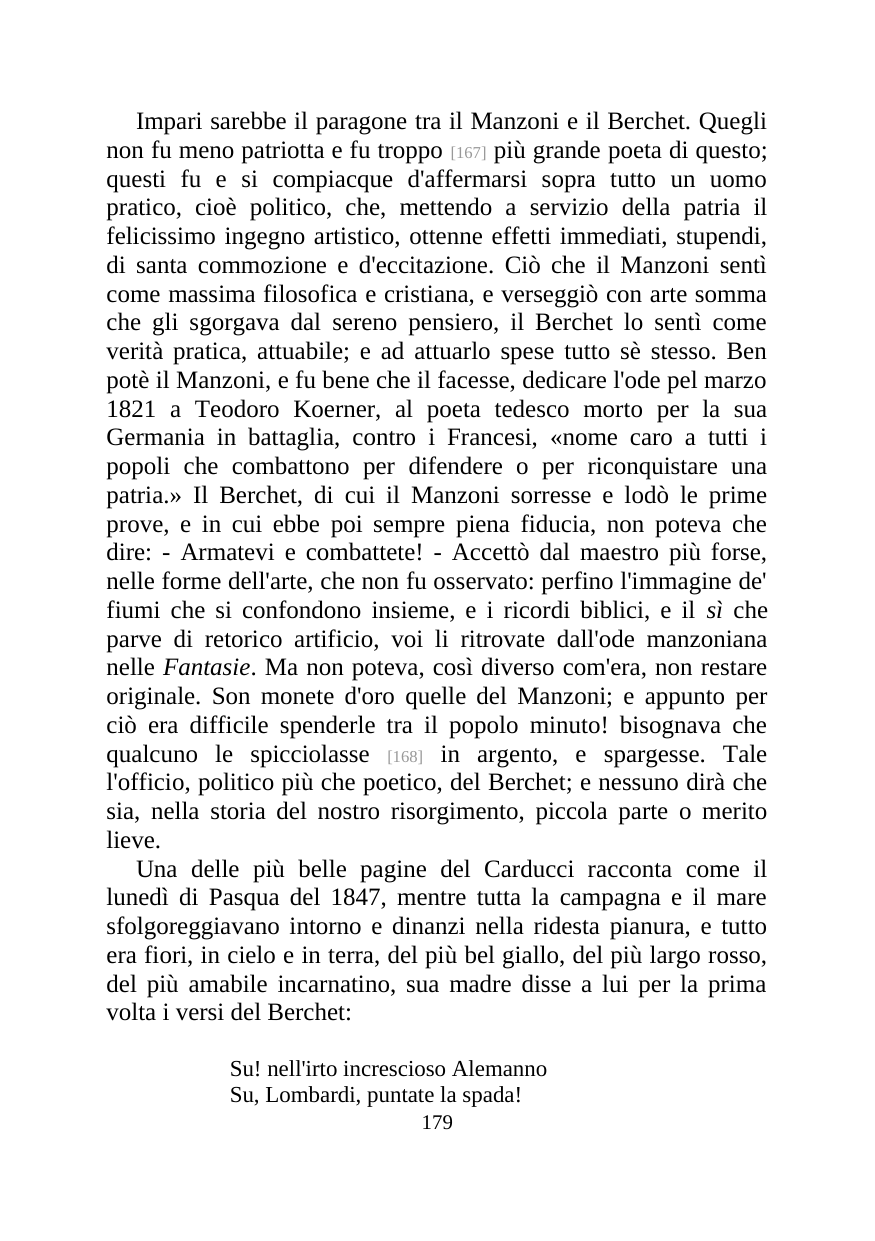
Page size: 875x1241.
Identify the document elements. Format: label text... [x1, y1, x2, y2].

text Una delle più belle pagine del Carducci racconta come il lunedì di Pasqua del 1847, mentre tutta la campagna e il mare sfolgoreggiavano intorno e dinanzi nella ridesta pianura, e tutto era fiori, in cielo e in terra, del più bel giallo, del più largo rosso, del più amabile incarnatino, sua madre disse a lui per la prima volta i versi del Berchet: [106, 854, 768, 1026]
text Impari sarebbe il paragone tra il Manzoni e il Berchet. Quegli non fu meno patriotta e fu troppo [167] più grande poeta di questo; questi fu e si compiacque d'affermarsi sopra tutto un uomo pratico, cioè politico, che, mettendo a servizio della patria il felicissimo ingegno artistico, ottenne effetti immediati, stupendi, di santa commozione e d'eccitazione. Ciò che il Manzoni sentì come massima filosofica e cristiana, e verseggiò con arte somma che gli sgorgava dal sereno pensiero, il Berchet lo sentì come verità pratica, attuabile; e ad attuarlo spese tutto sè stesso. Ben potè il Manzoni, e fu bene che il facesse, dedicare l'ode pel marzo 1821 a Teodoro Koerner, al poeta tedesco morto per la sua Germania in battaglia, contro i Francesi, «nome caro a tutti i popoli che combattono per difendere o per riconquistare una patria.» Il Berchet, di cui il Manzoni sorresse e lodò le prime prove, e in cui ebbe poi sempre piena fiducia, non poteva che dire: - Armatevi e combattete! - Accettò dal maestro più forse, nelle forme dell'arte, che non fu osservato: perfino l'immagine de' fiumi che si confondono insieme, e i ricordi biblici, e il sì che parve di retorico artificio, voi li ritrovate dall'ode manzoniana nelle Fantasie. Ma non poteva, così diverso com'era, non restare originale. Son monete d'oro quelle del Manzoni; e appunto per ciò era difficile spenderle tra il popolo minuto! bisognava che qualcuno le spicciolasse [168] in argento, e spargesse. Tale l'officio, politico più che poetico, del Berchet; e nessuno dirà che sia, nella storia del nostro risorgimento, piccola parte o merito lieve. [106, 106, 768, 854]
text Su! nell'irto increscioso Alemanno [200, 1055, 768, 1081]
text Su, Lombardi, puntate la spada! [200, 1081, 768, 1108]
